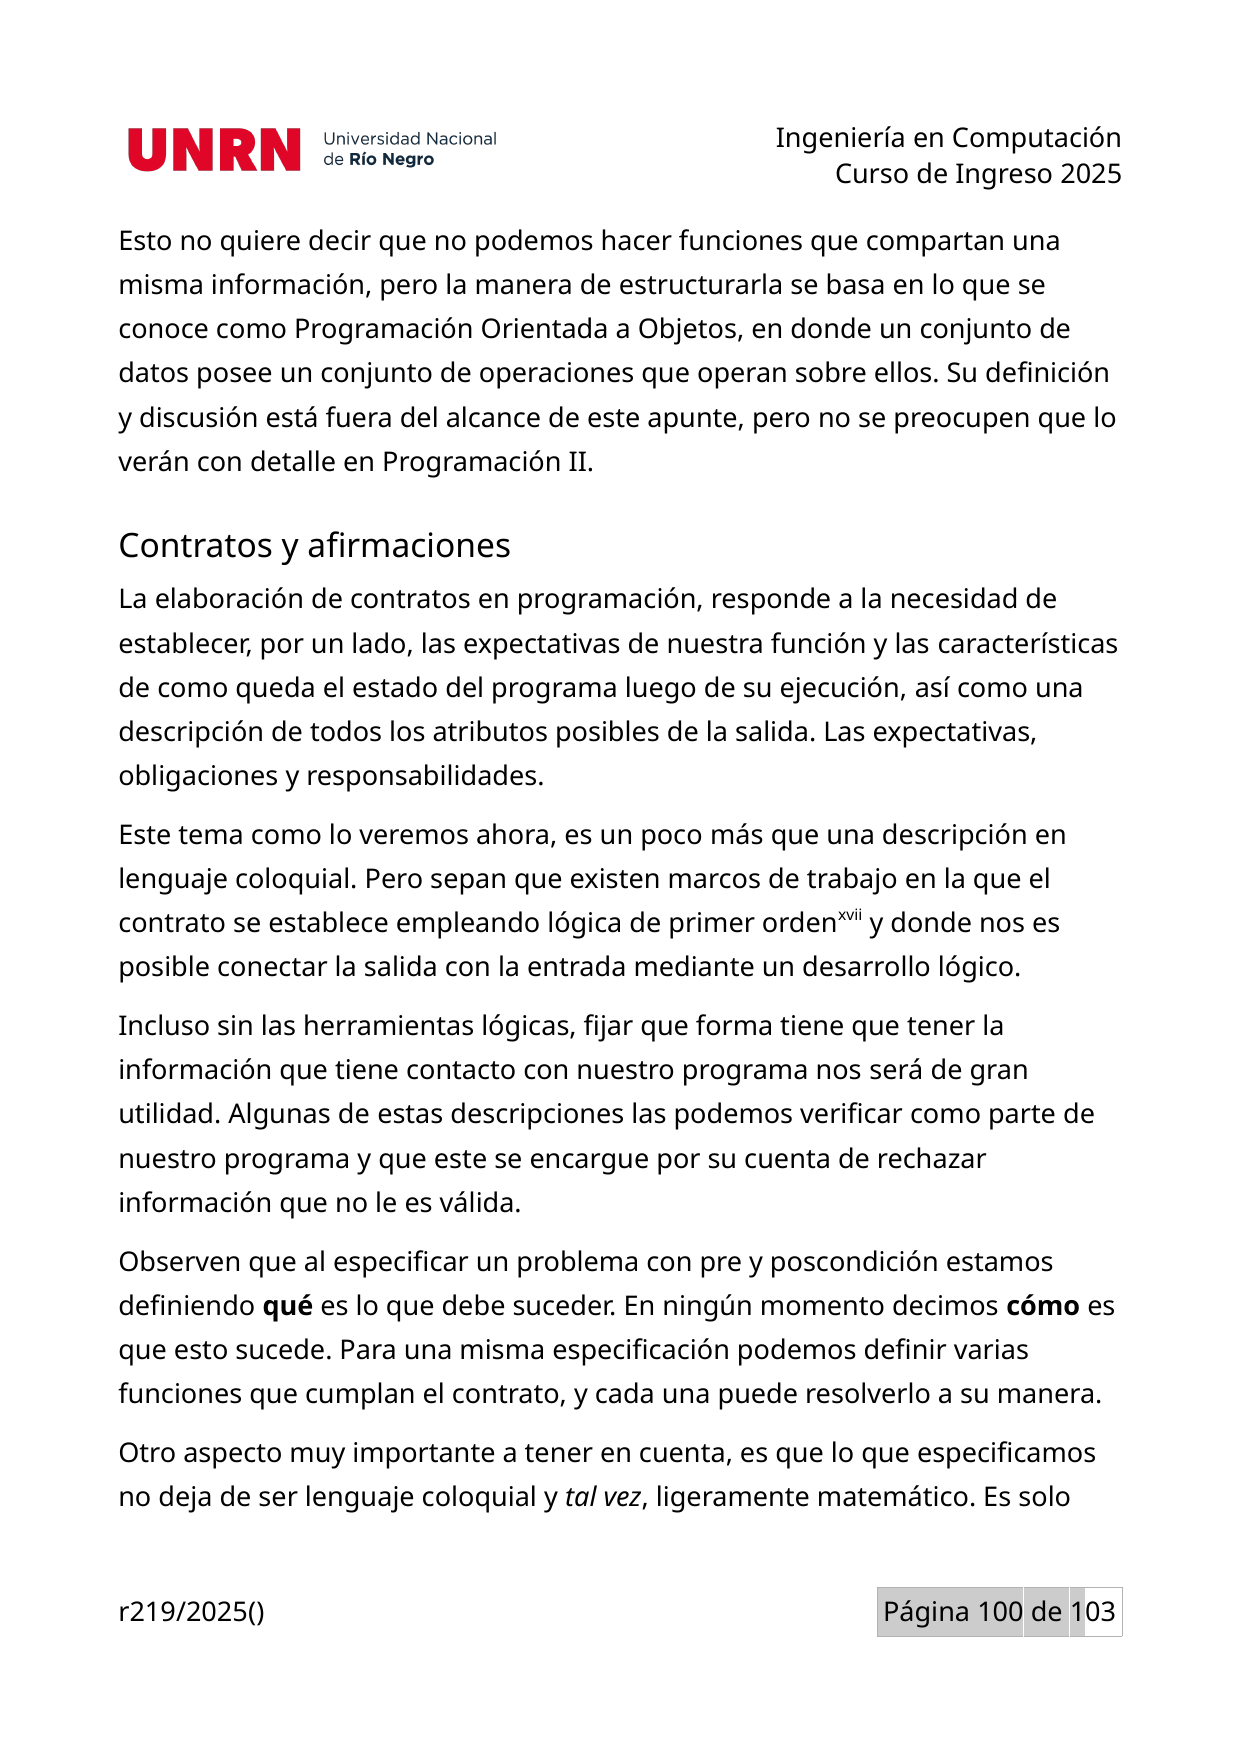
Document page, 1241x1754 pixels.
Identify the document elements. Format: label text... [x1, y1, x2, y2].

text La elaboración de contratos en programación, responde a la necesidad de establecer, por un lado, las expectativas de nuestra función y las características de como queda el estado del programa luego de su ejecución, así como una descripción de todos los atributos posibles de la salida. Las expectativas, obligaciones y responsabilidades. [118, 580, 1122, 793]
text Esto no quiere decir que no podemos hacer funciones que compartan una misma información, pero la manera de estructurarla se basa en lo que se conoce como Programación Orientada a Objetos, en donde un conjunto de datos posee un conjunto de operaciones que operan sobre ellos. Su definición y discusión está fuera del alcance de este apunte, pero no se preocupen que lo verán con detalle en Programación II. [118, 221, 1122, 479]
text Este tema como lo veremos ahora, es un poco más que una descripción en lenguaje coloquial. Pero sepan que existen marcos de trabajo en la que el contrato se establece empleando lógica de primer orden y donde nos es posible conectar la salida con la entrada mediante un desarrollo lógico. [118, 815, 1122, 985]
subtitle Contratos y afirmaciones [118, 522, 1122, 567]
text Observen que al especificar un problema con pre y poscondición estamos definiendo qué es lo que debe suceder. En ningún momento decimos cómo es que esto sucede. Para una misma especificación podemos definir varias funciones que cumplan el contrato, y cada una puede resolverlo a su manera. [118, 1242, 1122, 1411]
picture [118, 118, 505, 180]
text Otro aspecto muy importante a tener en cuenta, es que lo que especificamos no deja de ser lenguaje coloquial y tal vez, ligeramente matemático. Es solo [118, 1433, 1122, 1514]
text Incluso sin las herramientas lógicas, fijar que forma tiene que tener la información que tiene contacto con nuestro programa nos será de gran utilidad. Algunas de estas descripciones las podemos verificar como parte de nuestro programa y que este se encargue por su cuenta de rechazar información que no le es válida. [118, 1007, 1122, 1220]
